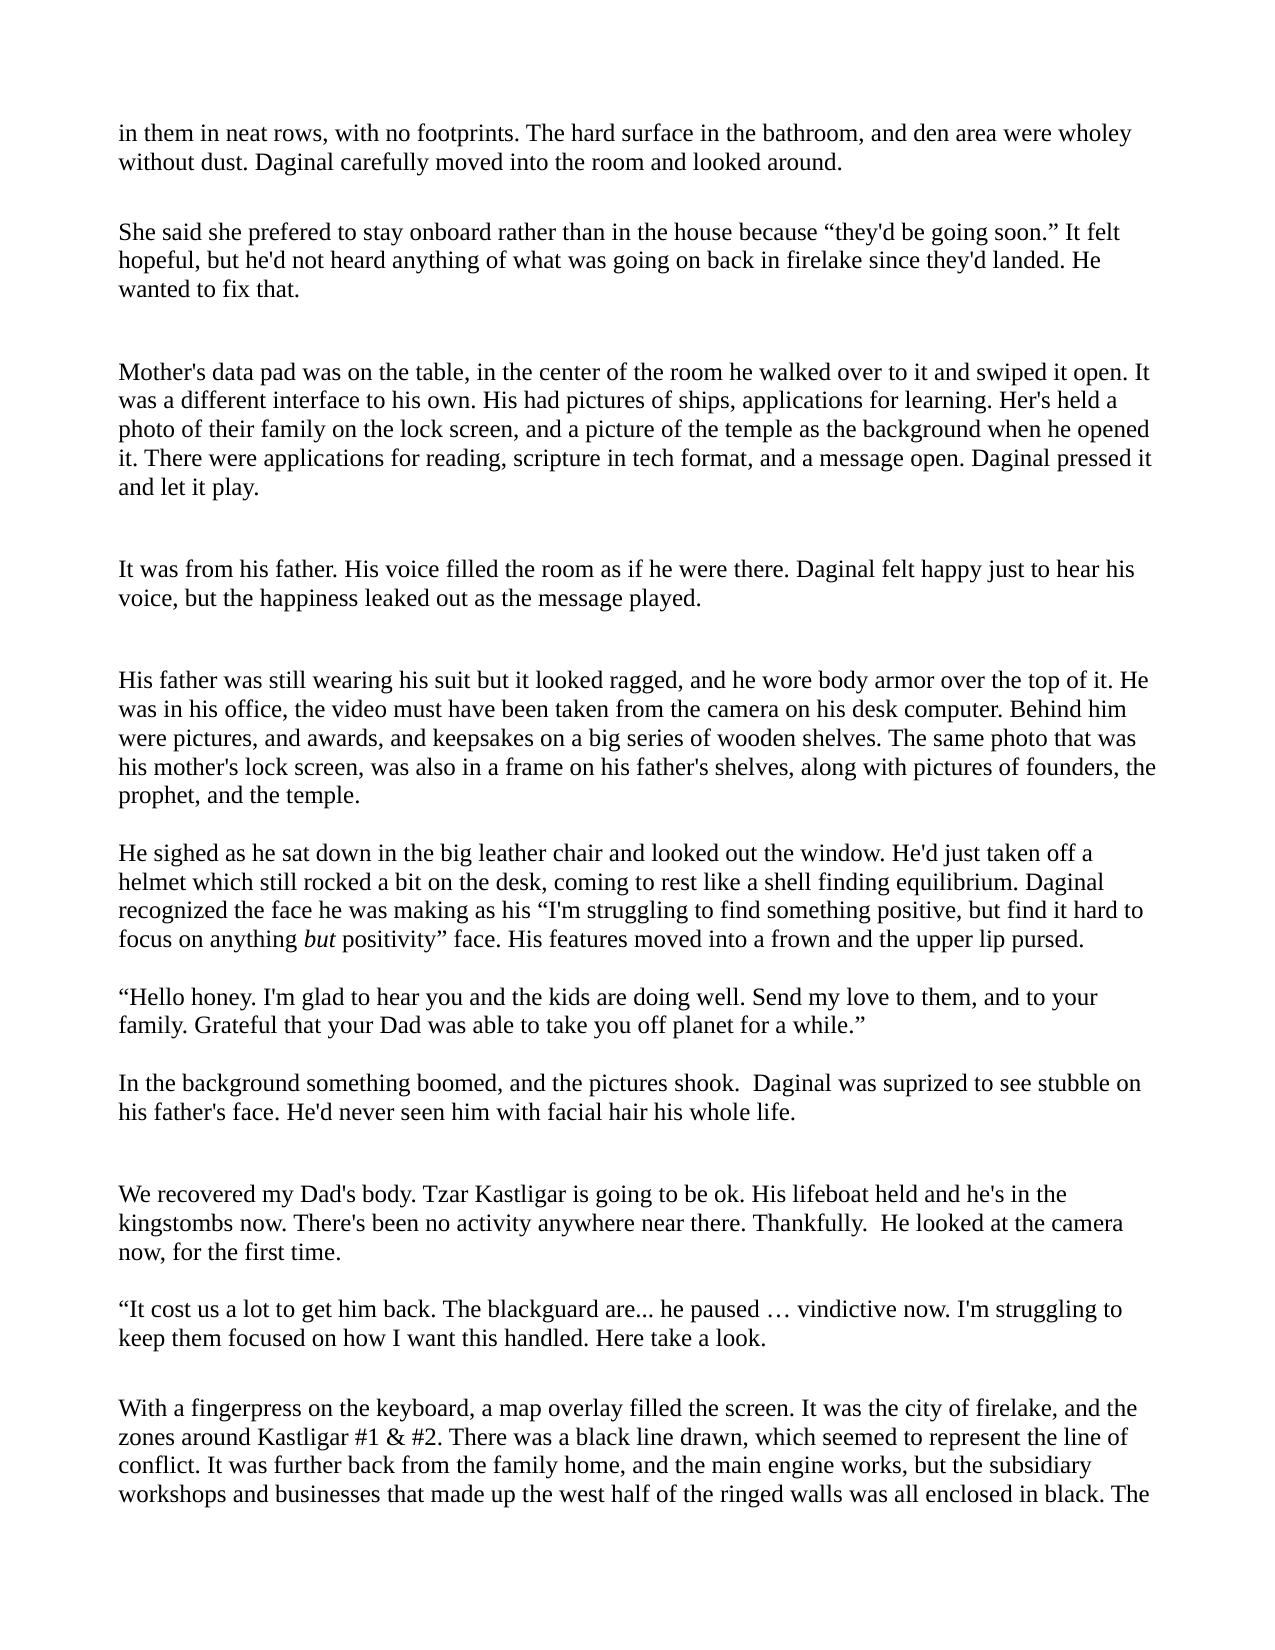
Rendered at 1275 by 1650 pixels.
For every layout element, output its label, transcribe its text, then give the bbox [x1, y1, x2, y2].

text She said she prefered to stay onboard rather than in the house because “they'd be going soon.” It felt hopeful, but he'd not heard anything of what was going on back in firelake since they'd landed. He wanted to fix that. [118, 188, 1157, 303]
text We recovered my Dad's body. Tzar Kastligar is going to be ok. His lifeboat held and he's in the kingstombs now. There's been no activity anywhere near there. Thankfully. He looked at the camera now, for the first time. “It cost us a lot to get him back. The blackguard are... he paused … vindictive now. I'm struggling to keep them focused on how I want this handled. Here take a look. [118, 1179, 1157, 1352]
text in them in neat rows, with no footprints. The hard surface in the bathroom, and den area were wholey without dust. Daginal carefully moved into the room and looked around. [118, 118, 1157, 176]
text Mother's data pad was on the table, in the center of the room he walked over to it and swiped it open. It was a different interface to his own. His had pictures of ships, applications for learning. Her's held a photo of their family on the lock screen, and a picture of the temple as the background when he opened it. There were applications for reading, scripture in tech format, and a message open. Daginal pressed it and let it play. [118, 357, 1157, 501]
text It was from his father. His voice filled the room as if he were there. Daginal felt happy just to hear his voice, but the happiness leaked out as the message played. [118, 554, 1157, 612]
text With a fingerpress on the keyboard, a map overlay filled the screen. It was the city of firelake, and the zones around Kastligar #1 & #2. There was a black line drawn, which seemed to represent the line of conflict. It was further back from the family home, and the main engine works, but the subsidiary workshops and businesses that made up the west half of the ringed walls was all enclosed in black. The [118, 1364, 1157, 1508]
text His father was still wearing his suit but it looked ragged, and he wore body armor over the top of it. He was in his office, the video must have been taken from the camera on his desk computer. Behind him were pictures, and awards, and keepsakes on a big series of wooden shelves. The same photo that was his mother's lock screen, was also in a frame on his father's shelves, along with pictures of founders, the prophet, and the temple. He sighed as he sat down in the big leather chair and looked out the window. He'd just taken off a helmet which still rocked a bit on the desk, coming to rest like a shell finding equilibrium. Daginal recognized the face he was making as his “I'm struggling to find something positive, but find it hard to focus on anything but positivity” face. His features moved into a frown and the upper lip pursed. “Hello honey. I'm glad to hear you and the kids are doing well. Send my love to them, and to your family. Grateful that your Dad was able to take you off planet for a while.” In the background something boomed, and the pictures shook. Daginal was suprized to see stubble on his father's face. He'd never seen him with facial hair his whole life. [118, 666, 1157, 1126]
